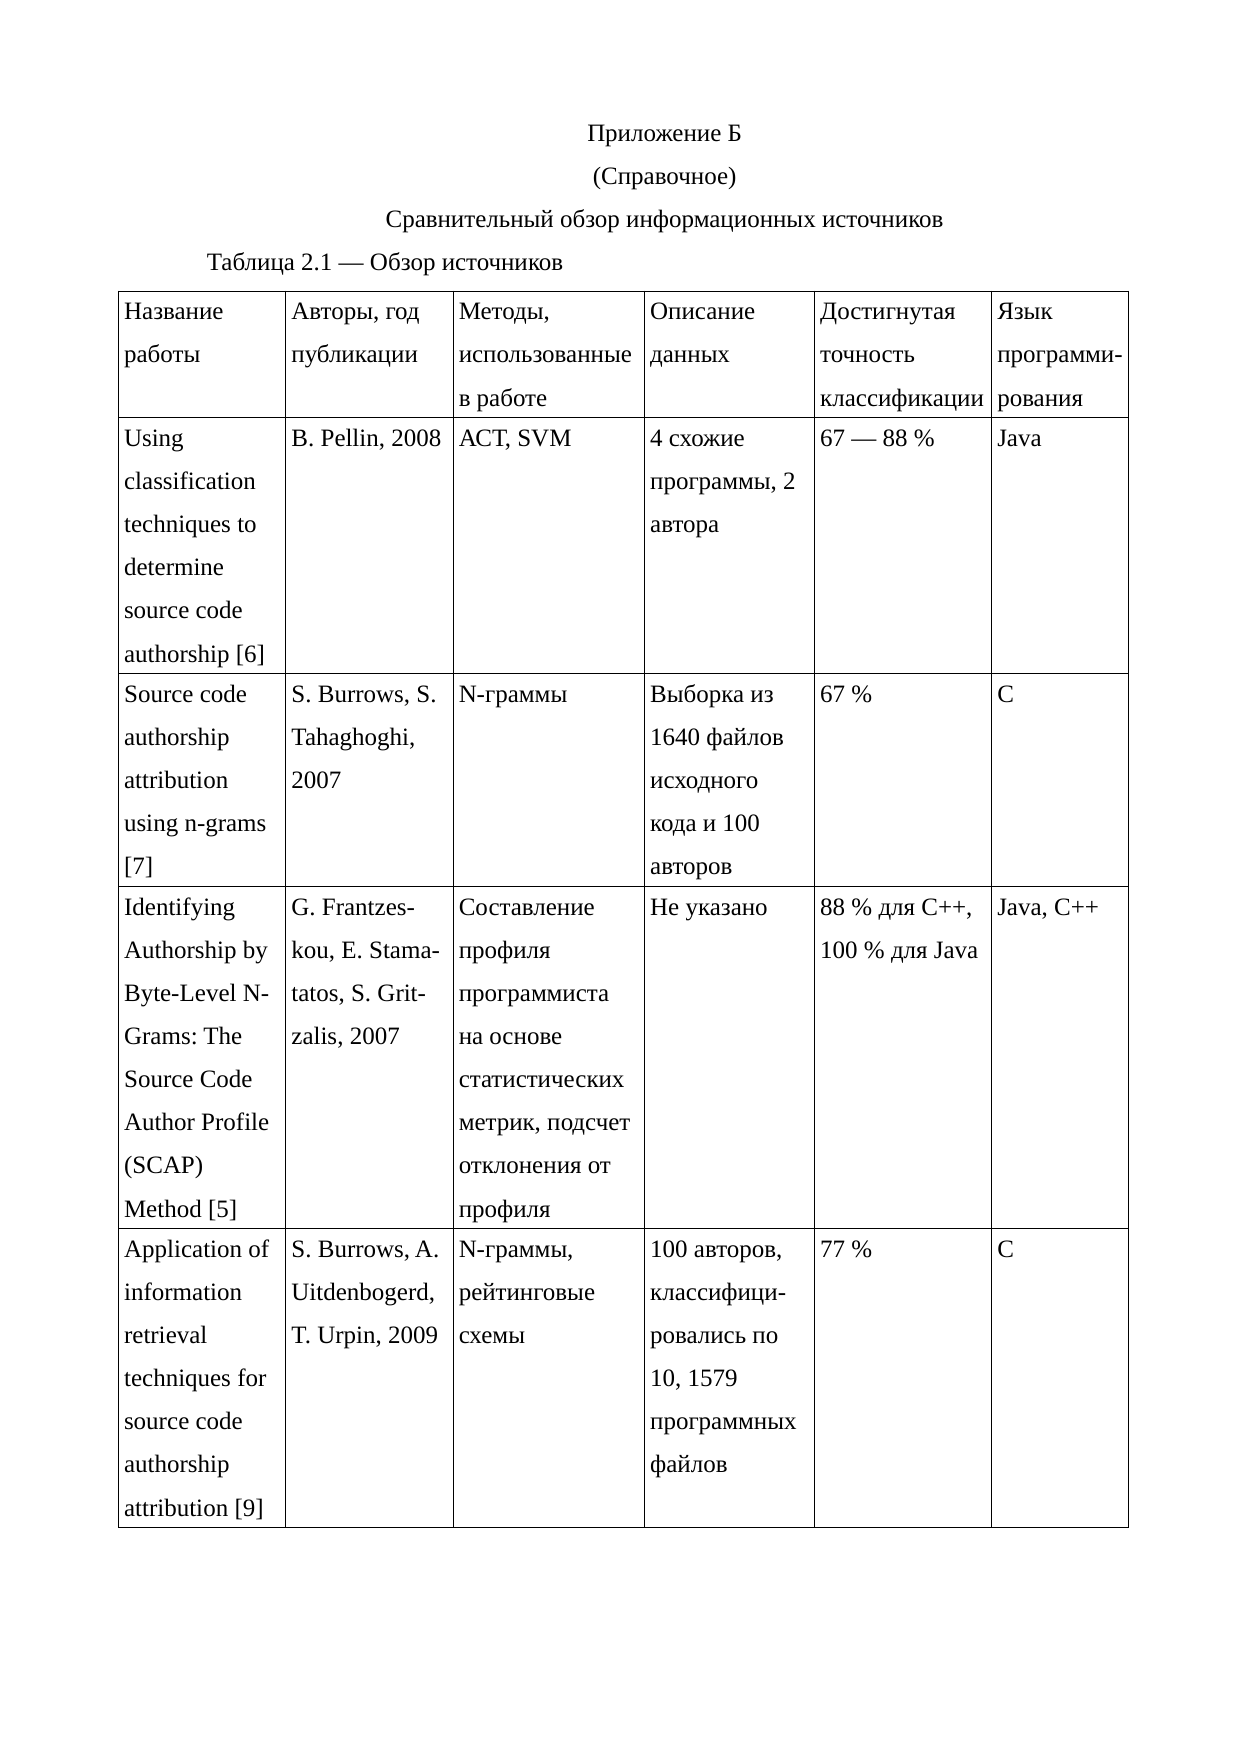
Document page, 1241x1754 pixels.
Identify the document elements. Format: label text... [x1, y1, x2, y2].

table_cell Java, C++ [992, 887, 1128, 1228]
table_header Авторы, год публикации [286, 292, 453, 417]
text Приложение Б [118, 118, 1122, 147]
table_header Язык программи-рования [992, 292, 1128, 417]
table_cell G. Frantzes-kou, E. Stama-tatos, S. Grit-zalis, 2007 [286, 887, 453, 1228]
table_cell Source code authorship attribution using n-grams [7] [119, 674, 285, 886]
table_header Достигнутая точность классификации [815, 292, 991, 417]
table_cell 77 % [815, 1229, 991, 1527]
text Таблица 2.1 — Обзор источников [118, 247, 1122, 276]
table_cell 88 % для С++, 100 % для Java [815, 887, 991, 1228]
table_cell 67 — 88 % [815, 418, 991, 673]
text (Справочное) [118, 161, 1122, 190]
table_cell N-граммы, рейтинговые схемы [454, 1229, 644, 1527]
table_cell С [992, 674, 1128, 886]
table_cell S. Burrows, A. Uitdenbogerd, T. Urpin, 2009 [286, 1229, 453, 1527]
table_header Название работы [119, 292, 285, 417]
table_header Описание данных [645, 292, 814, 417]
table_header Методы, использованные в работе [454, 292, 644, 417]
text Сравнительный обзор информационных источников [118, 204, 1122, 233]
table_cell Application of information retrieval techniques for source code authorship attribution [9] [119, 1229, 285, 1527]
table_cell АСТ, SVM [454, 418, 644, 673]
table_cell B. Pellin, 2008 [286, 418, 453, 673]
table_cell N-граммы [454, 674, 644, 886]
table_cell Using classification techniques to determine source code authorship [6] [119, 418, 285, 673]
table_cell S. Burrows, S. Tahaghoghi, 2007 [286, 674, 453, 886]
table_cell Выборка из 1640 файлов исходного кода и 100 авторов [645, 674, 814, 886]
table_cell 4 схожие программы, 2 автора [645, 418, 814, 673]
table_cell 100 авторов, классифици-ровались по 10, 1579 программных файлов [645, 1229, 814, 1527]
table_cell C [992, 1229, 1128, 1527]
table_cell 67 % [815, 674, 991, 886]
table_cell Java [992, 418, 1128, 673]
table_cell Identifying Authorship by Byte-Level N-Grams: The Source Code Author Profile (SCAP) Method [5] [119, 887, 285, 1228]
table_cell Составление профиля программиста на основе статистических метрик, подсчет отклонения от профиля [454, 887, 644, 1228]
table_cell Не указано [645, 887, 814, 1228]
